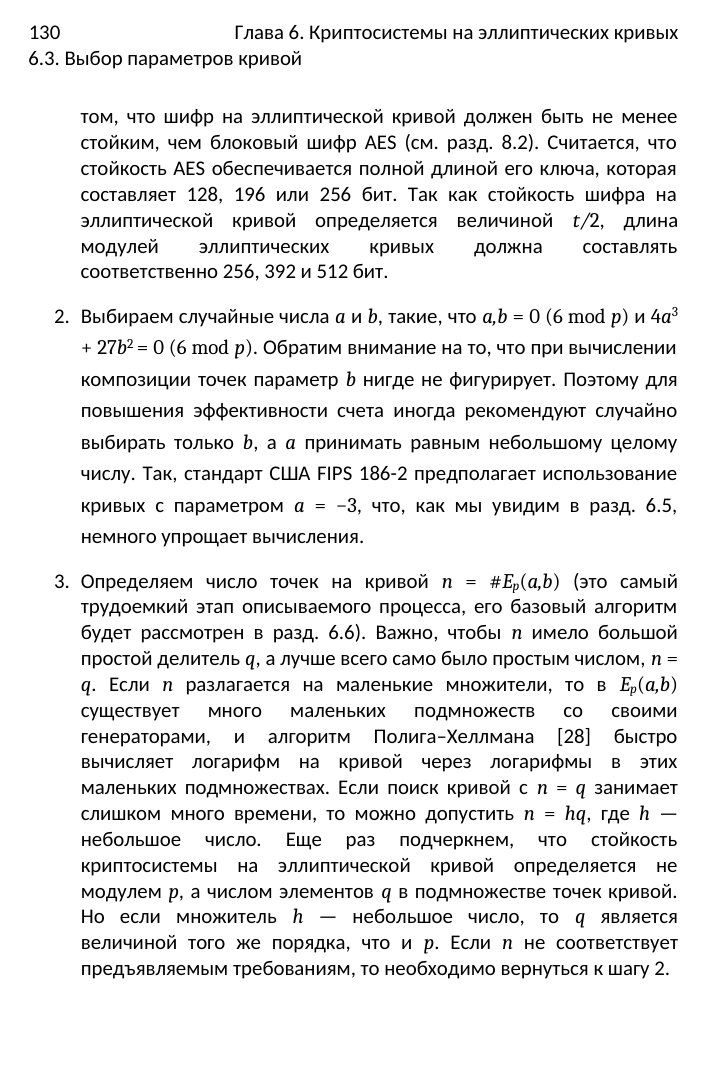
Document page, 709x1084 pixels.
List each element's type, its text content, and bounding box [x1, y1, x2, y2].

subtitle 6.3. Выбор параметров кривой [28, 45, 679, 70]
list Определяем число точек на кривой n = #Ep(a,b) (это самый трудоемкий этап описываемого процесса, его базовый алгоритм будет рассмотрен в разд. 6.6). Важно, чтобы n имело большой простой делитель q, а лучше всего само было простым числом, n = q. Если n разлагается на маленькие множители, то в Ep(a,b) существует много маленьких подмножеств со своими генераторами, и алгоритм Полига–Хеллмана [28] быстро вычисляет логарифм на кривой через логарифмы в этих маленьких подмножествах. Если поиск кривой с n = q занимает слишком много времени, то можно допустить n = hq, где h — небольшое число. Еще раз подчеркнем, что стойкость криптосистемы на эллиптической кривой определяется не модулем p, а числом элементов q в подмножестве точек кривой. Но если множитель h — небольшое число, то q является величиной того же порядка, что и p. Если n не соответствует предъявляемым требованиям, то необходимо вернуться к шагу 2. [54, 568, 678, 981]
list Выбираем случайные числа a и b, такие, что a,b = 0 (6 mod p) и 4a3 + 27b2 = 0 (6 mod p). Обратим внимание на то, что при вычислении композиции точек параметр b нигде не фигурирует. Поэтому для повышения эффективности счета иногда рекомендуют случайно выбирать только b, а a принимать равным небольшому целому числу. Так, стандарт США FIPS 186-2 предполагает использование кривых с параметром a = −3, что, как мы увидим в разд. 6.5, немного упрощает вычисления. [54, 303, 678, 549]
text том, что шифр на эллиптической кривой должен быть не менее стойким, чем блоковый шифр AES (см. разд. 8.2). Считается, что стойкость AES обеспечивается полной длиной его ключа, которая составляет 128, 196 или 256 бит. Так как стойкость шифра на эллиптической кривой определяется величиной t/2, длина модулей эллиптических кривых должна составлять соответственно 256, 392 и 512 бит. [80, 104, 678, 284]
